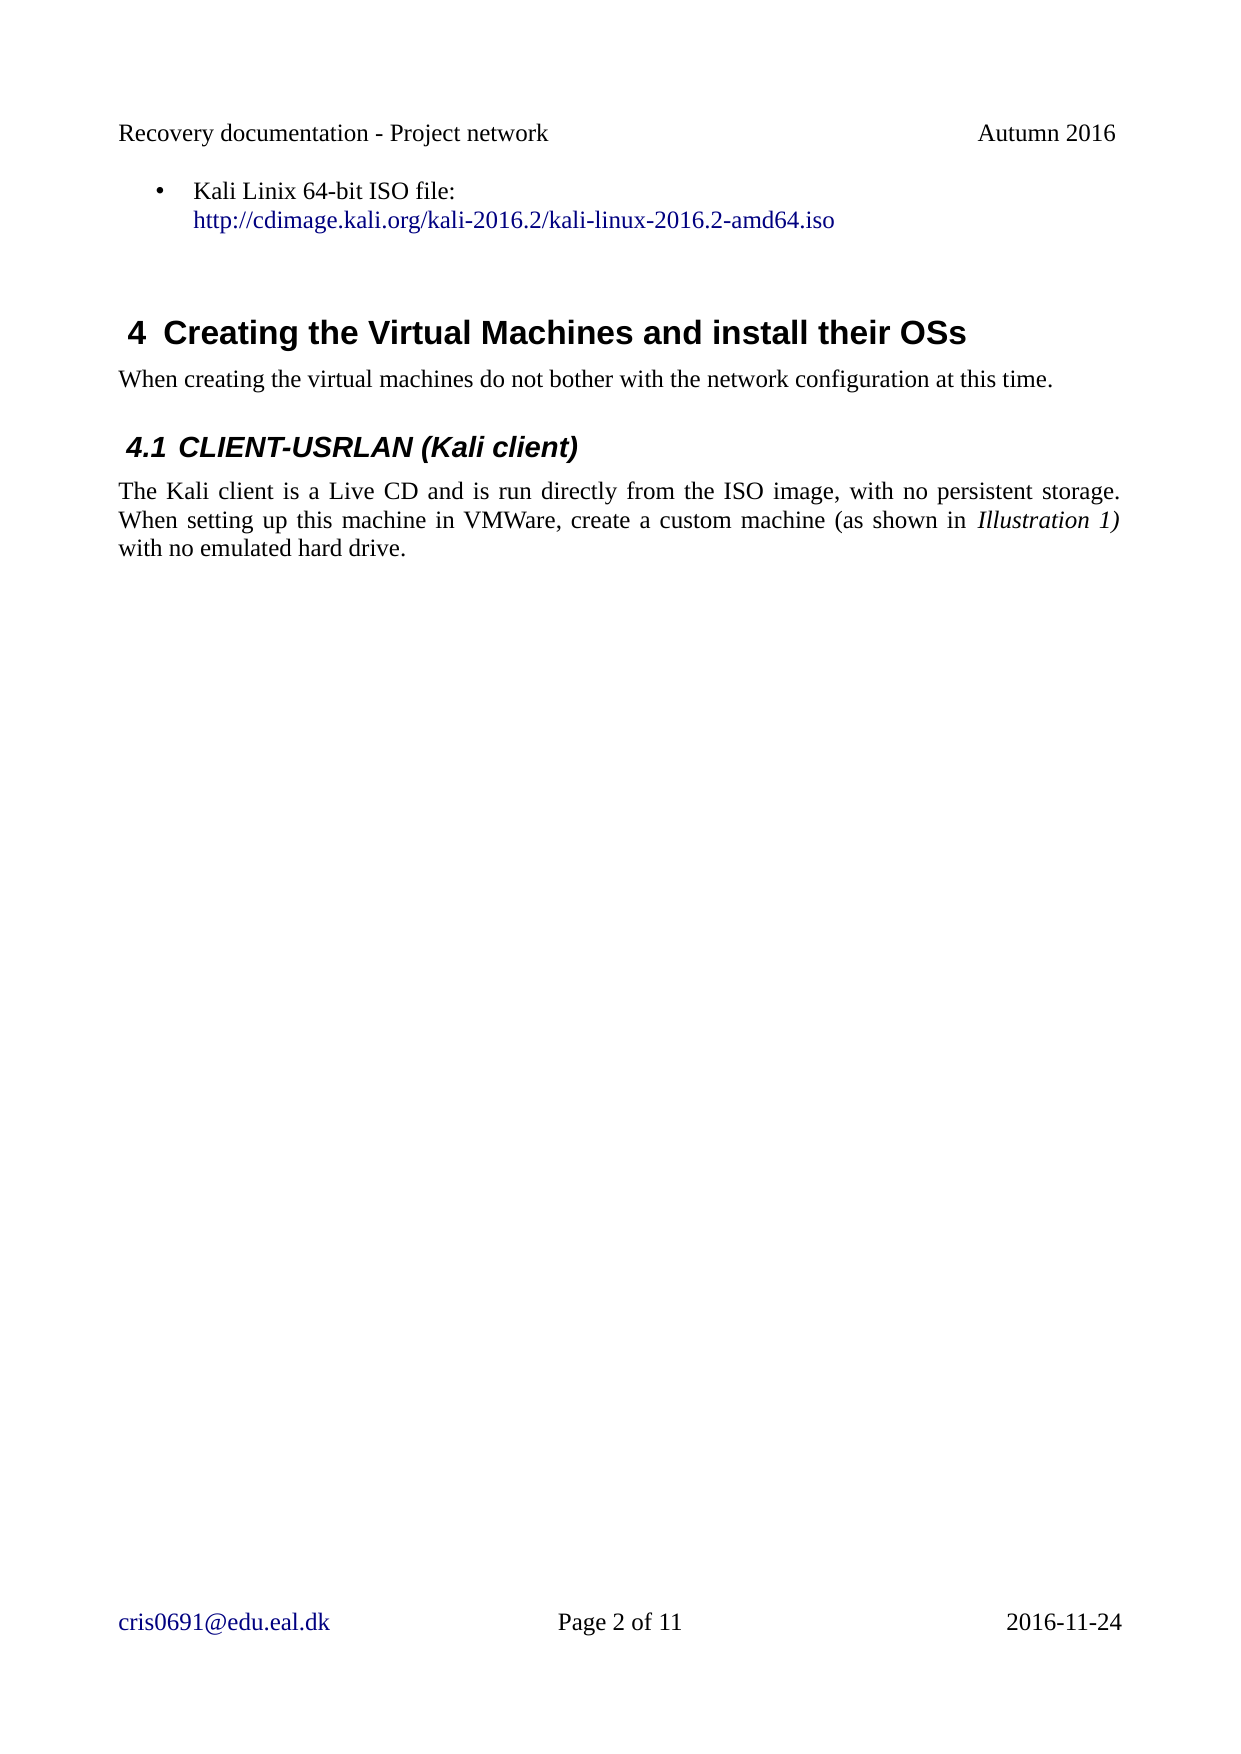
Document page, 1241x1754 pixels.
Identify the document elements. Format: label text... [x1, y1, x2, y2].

subtitle Creating the Virtual Machines and install their OSs [118, 313, 1122, 351]
text The Kali client is a Live CD and is run directly from the ISO image, with no persistent storage. When setting up this machine in VMWare, create a custom machine (as shown in Illustration 1) with no emulated hard drive. [118, 476, 1122, 562]
subtitle CLIENT-USRLAN (Kali client) [118, 430, 1122, 463]
text When creating the virtual machines do not bother with the network configuration at this time. [118, 364, 1122, 392]
list Kali Linix 64-bit ISO file: http://cdimage.kali.org/kali-2016.2/kali-linux-2016.2-amd64.iso [156, 176, 1122, 234]
